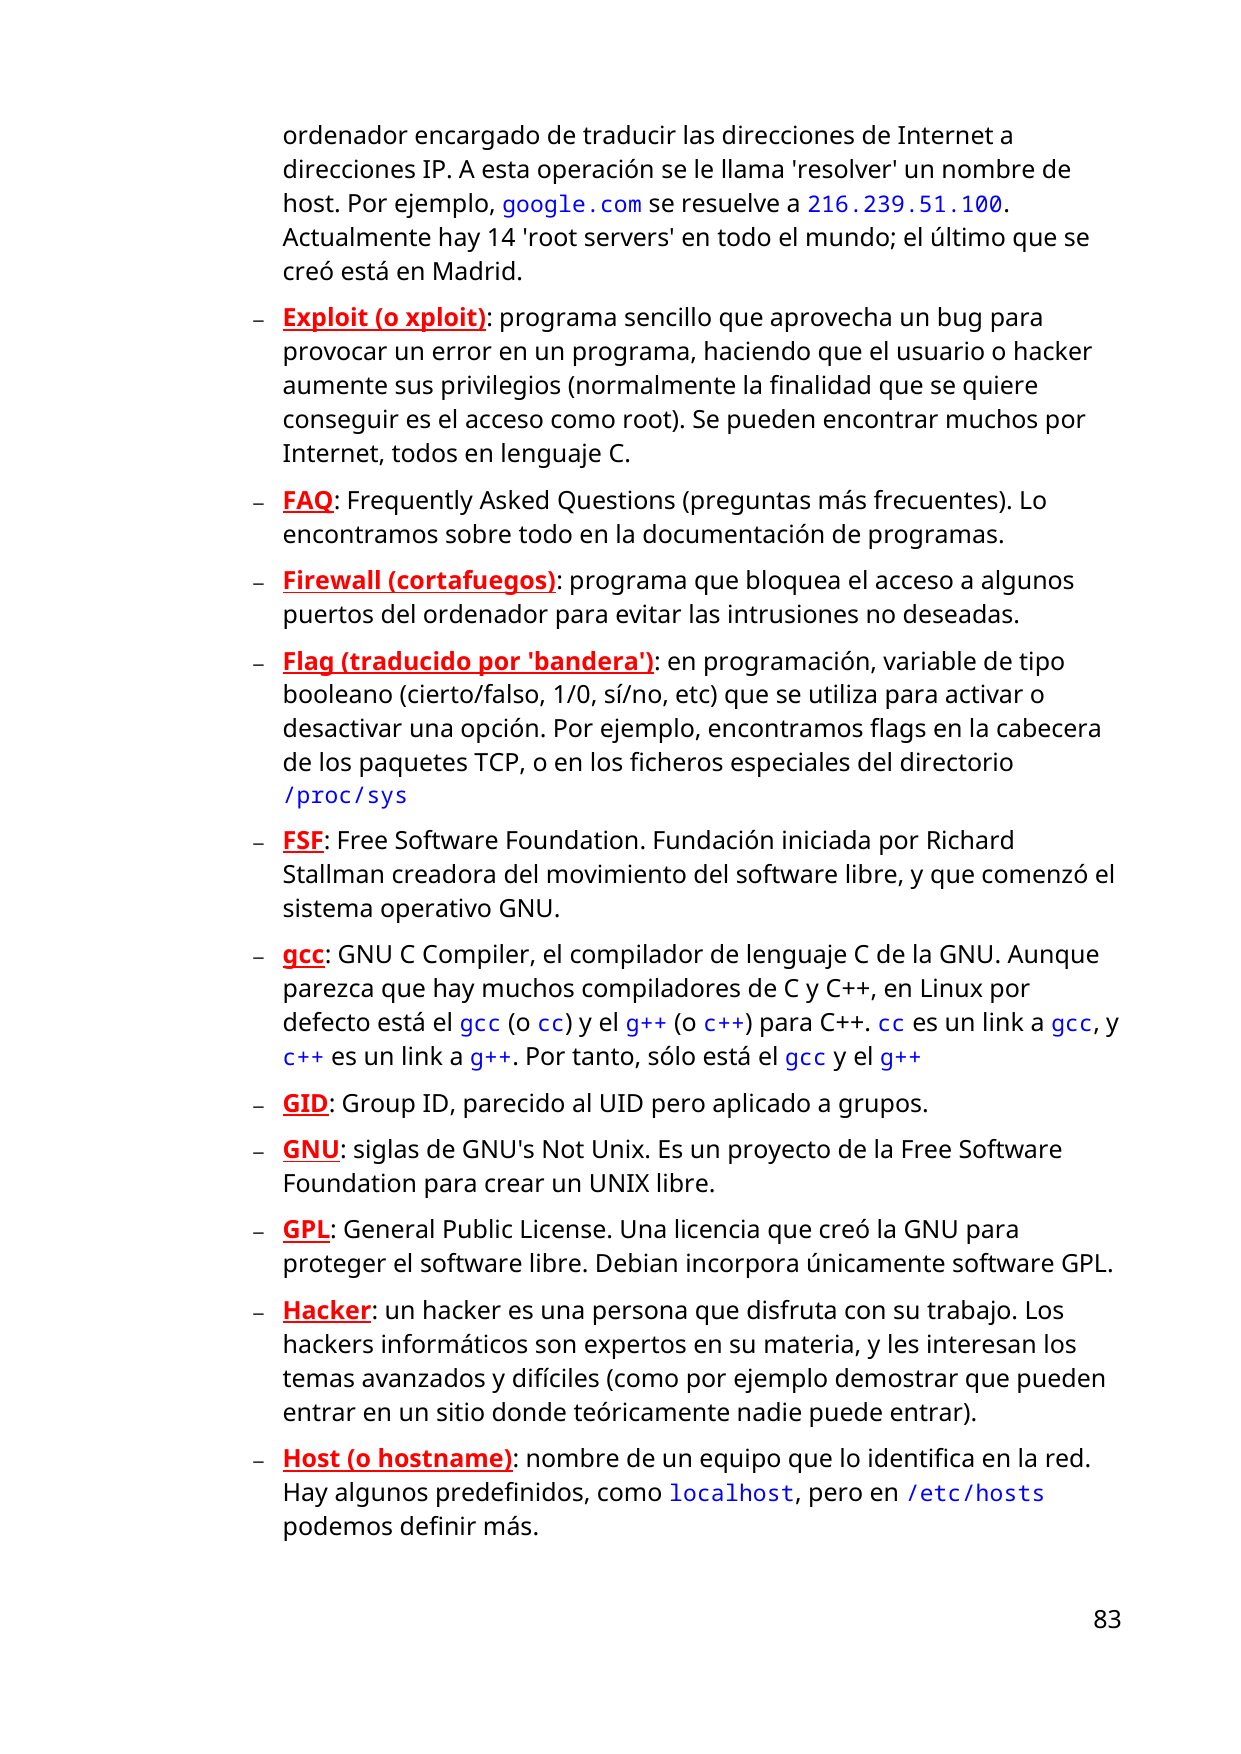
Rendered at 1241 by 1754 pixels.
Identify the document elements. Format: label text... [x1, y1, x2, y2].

list Hacker: un hacker es una persona que disfruta con su trabajo. Los hackers informáticos son expertos en su materia, y les interesan los temas avanzados y difíciles (como por ejemplo demostrar que pueden entrar en un sitio donde teóricamente nadie puede entrar). [253, 1293, 1122, 1429]
list ordenador encargado de traducir las direcciones de Internet a direcciones IP. A esta operación se le llama 'resolver' un nombre de host. Por ejemplo, google.com se resuelve a 216.239.51.100. Actualmente hay 14 'root servers' en todo el mundo; el último que se creó está en Madrid. [253, 118, 1122, 288]
list Host (o hostname): nombre de un equipo que lo identifica en la red. Hay algunos predefinidos, como localhost, pero en /etc/hosts podemos definir más. [253, 1441, 1122, 1543]
list Exploit (o xploit): programa sencillo que aprovecha un bug para provocar un error en un programa, haciendo que el usuario o hacker aumente sus privilegios (normalmente la finalidad que se quiere conseguir es el acceso como root). Se pueden encontrar muchos por Internet, todos en lenguaje C. [253, 300, 1122, 470]
list GPL: General Public License. Una licencia que creó la GNU para proteger el software libre. Debian incorpora únicamente software GPL. [253, 1212, 1122, 1280]
list FAQ: Frequently Asked Questions (preguntas más frecuentes). Lo encontramos sobre todo en la documentación de programas. [253, 483, 1122, 551]
list GID: Group ID, parecido al UID pero aplicado a grupos. [253, 1086, 1122, 1119]
list FSF: Free Software Foundation. Fundación iniciada por Richard Stallman creadora del movimiento del software libre, y que comenzó el sistema operativo GNU. [253, 823, 1122, 925]
list gcc: GNU C Compiler, el compilador de lenguaje C de la GNU. Aunque parezca que hay muchos compiladores de C y C++, en Linux por defecto está el gcc (o cc) y el g++ (o c++) para C++. cc es un link a gcc, y c++ es un link a g++. Por tanto, sólo está el gcc y el g++ [253, 937, 1122, 1073]
list Firewall (cortafuegos): programa que bloquea el acceso a algunos puertos del ordenador para evitar las intrusiones no deseadas. [253, 563, 1122, 631]
list GNU: siglas de GNU's Not Unix. Es un proyecto de la Free Software Foundation para crear un UNIX libre. [253, 1132, 1122, 1200]
list Flag (traducido por 'bandera'): en programación, variable de tipo booleano (cierto/falso, 1/0, sí/no, etc) que se utiliza para activar o desactivar una opción. Por ejemplo, encontramos flags en la cabecera de los paquetes TCP, o en los ficheros especiales del directorio /proc/sys [253, 643, 1122, 810]
